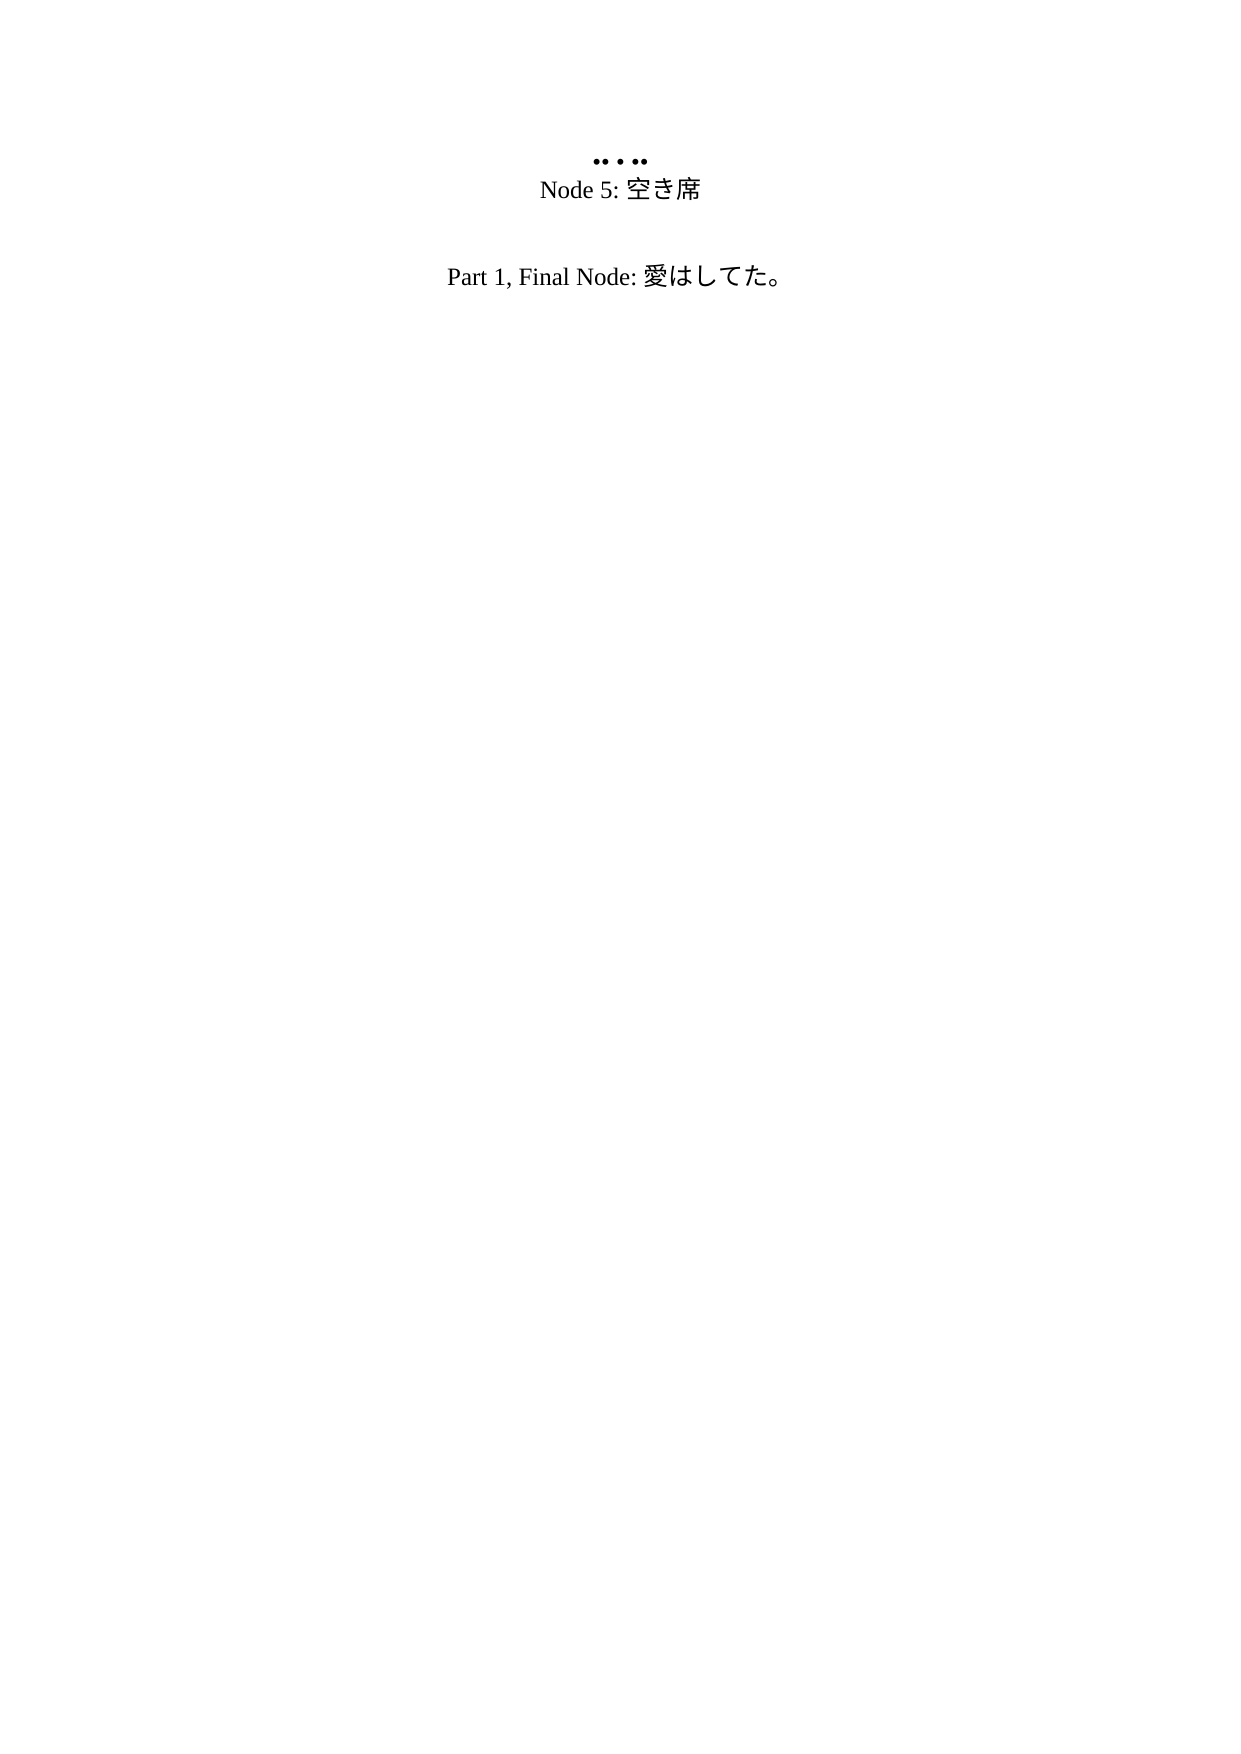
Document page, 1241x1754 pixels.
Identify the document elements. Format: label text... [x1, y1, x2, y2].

text Part 1, Final Node: 愛はしてた。 [118, 262, 1122, 292]
text Node 5: 空き席 [118, 176, 1122, 205]
text •• • •• [118, 147, 1122, 176]
